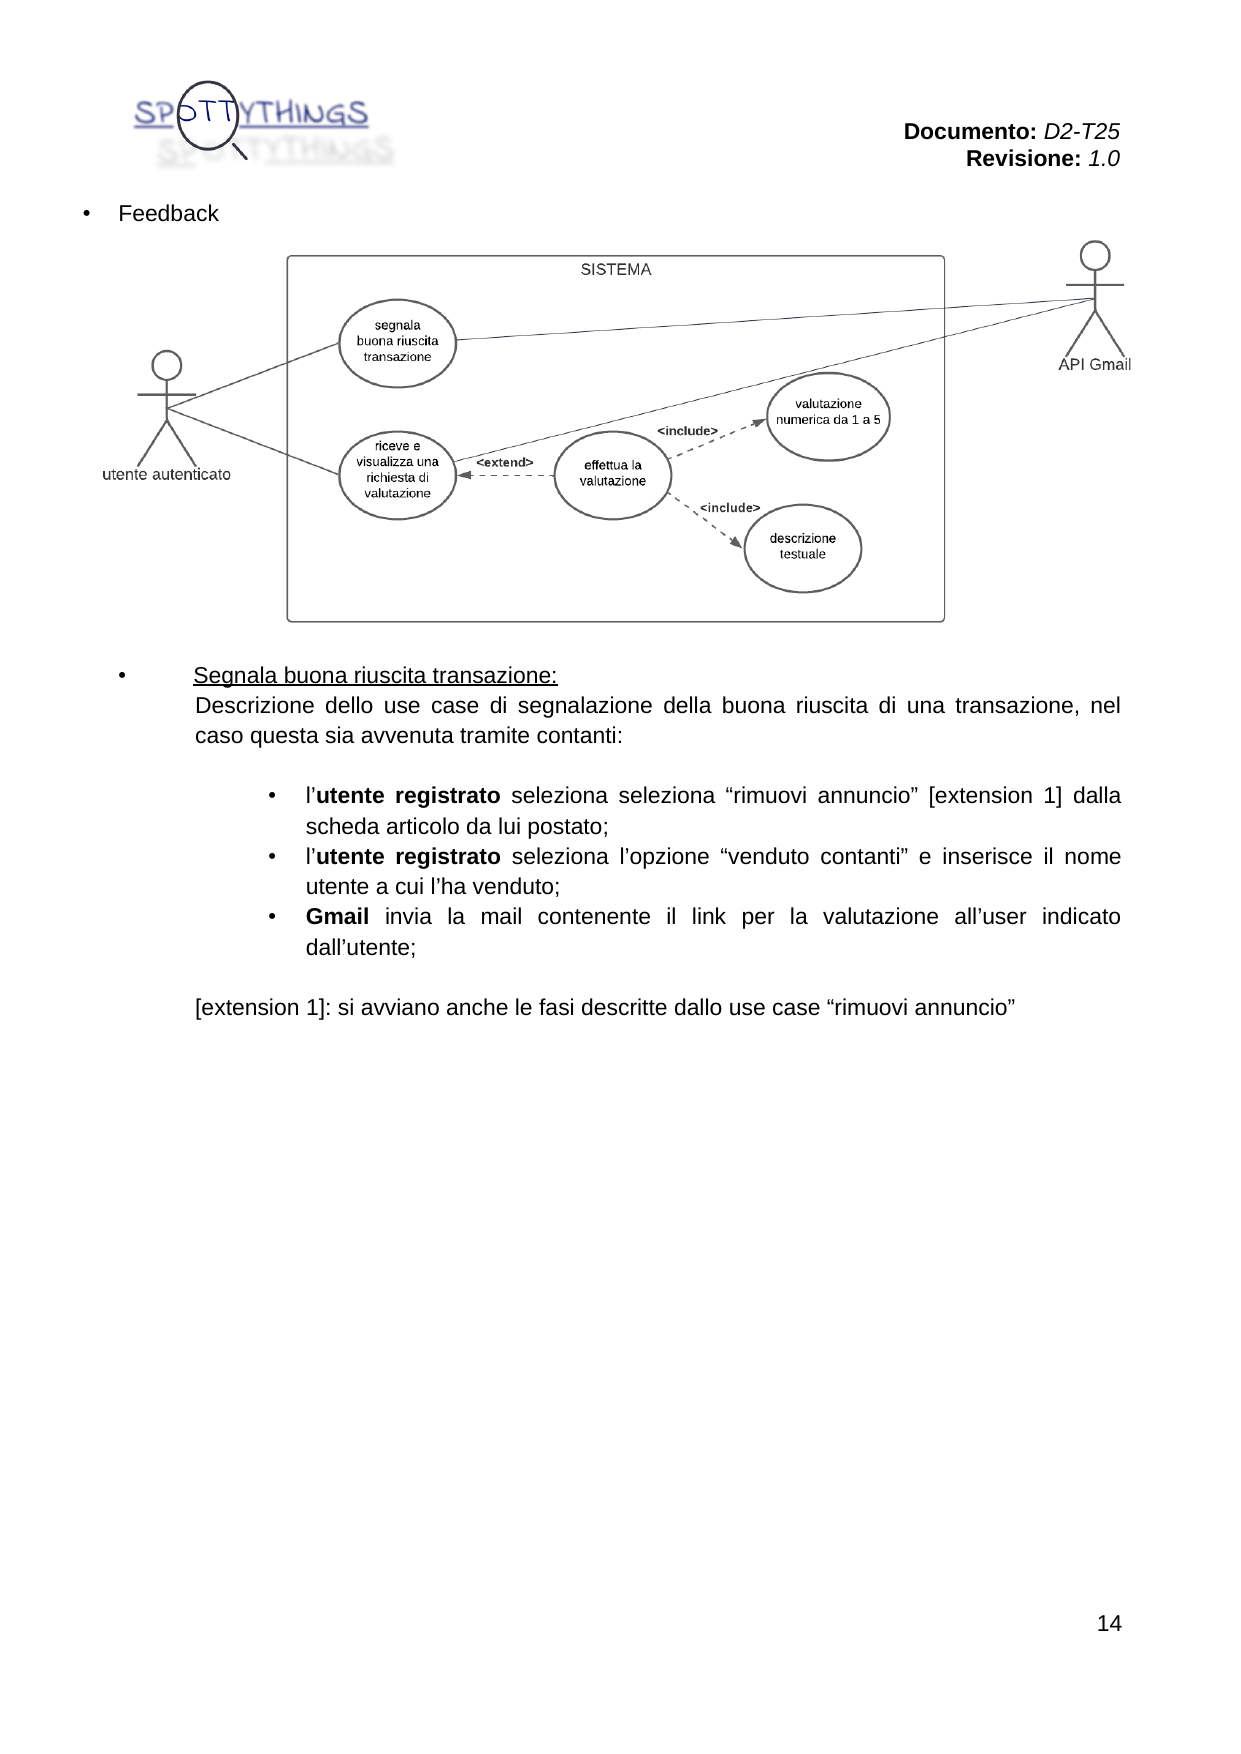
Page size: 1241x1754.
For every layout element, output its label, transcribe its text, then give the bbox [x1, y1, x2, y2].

list Feedback [83, 200, 1122, 227]
list [extension 1]: si avviano anche le fasi descritte dallo use case “rimuovi annuncio” [195, 994, 1122, 1020]
list Gmail invia la mail contenente il link per la valutazione all’user indicato dall’utente; [268, 903, 1122, 960]
list l’utente registrato seleziona seleziona “rimuovi annuncio” [extension 1] dalla scheda articolo da lui postato; [268, 782, 1122, 839]
picture [123, 73, 399, 187]
list Descrizione dello use case di segnalazione della buona riuscita di una transazione, nel caso questa sia avvenuta tramite contanti: [165, 692, 1122, 748]
list Segnala buona riuscita transazione: [118, 662, 1122, 688]
list l’utente registrato seleziona l’opzione “venduto contanti” e inserisce il nome utente a cui l’ha venduto; [268, 843, 1122, 899]
picture [100, 235, 1140, 628]
